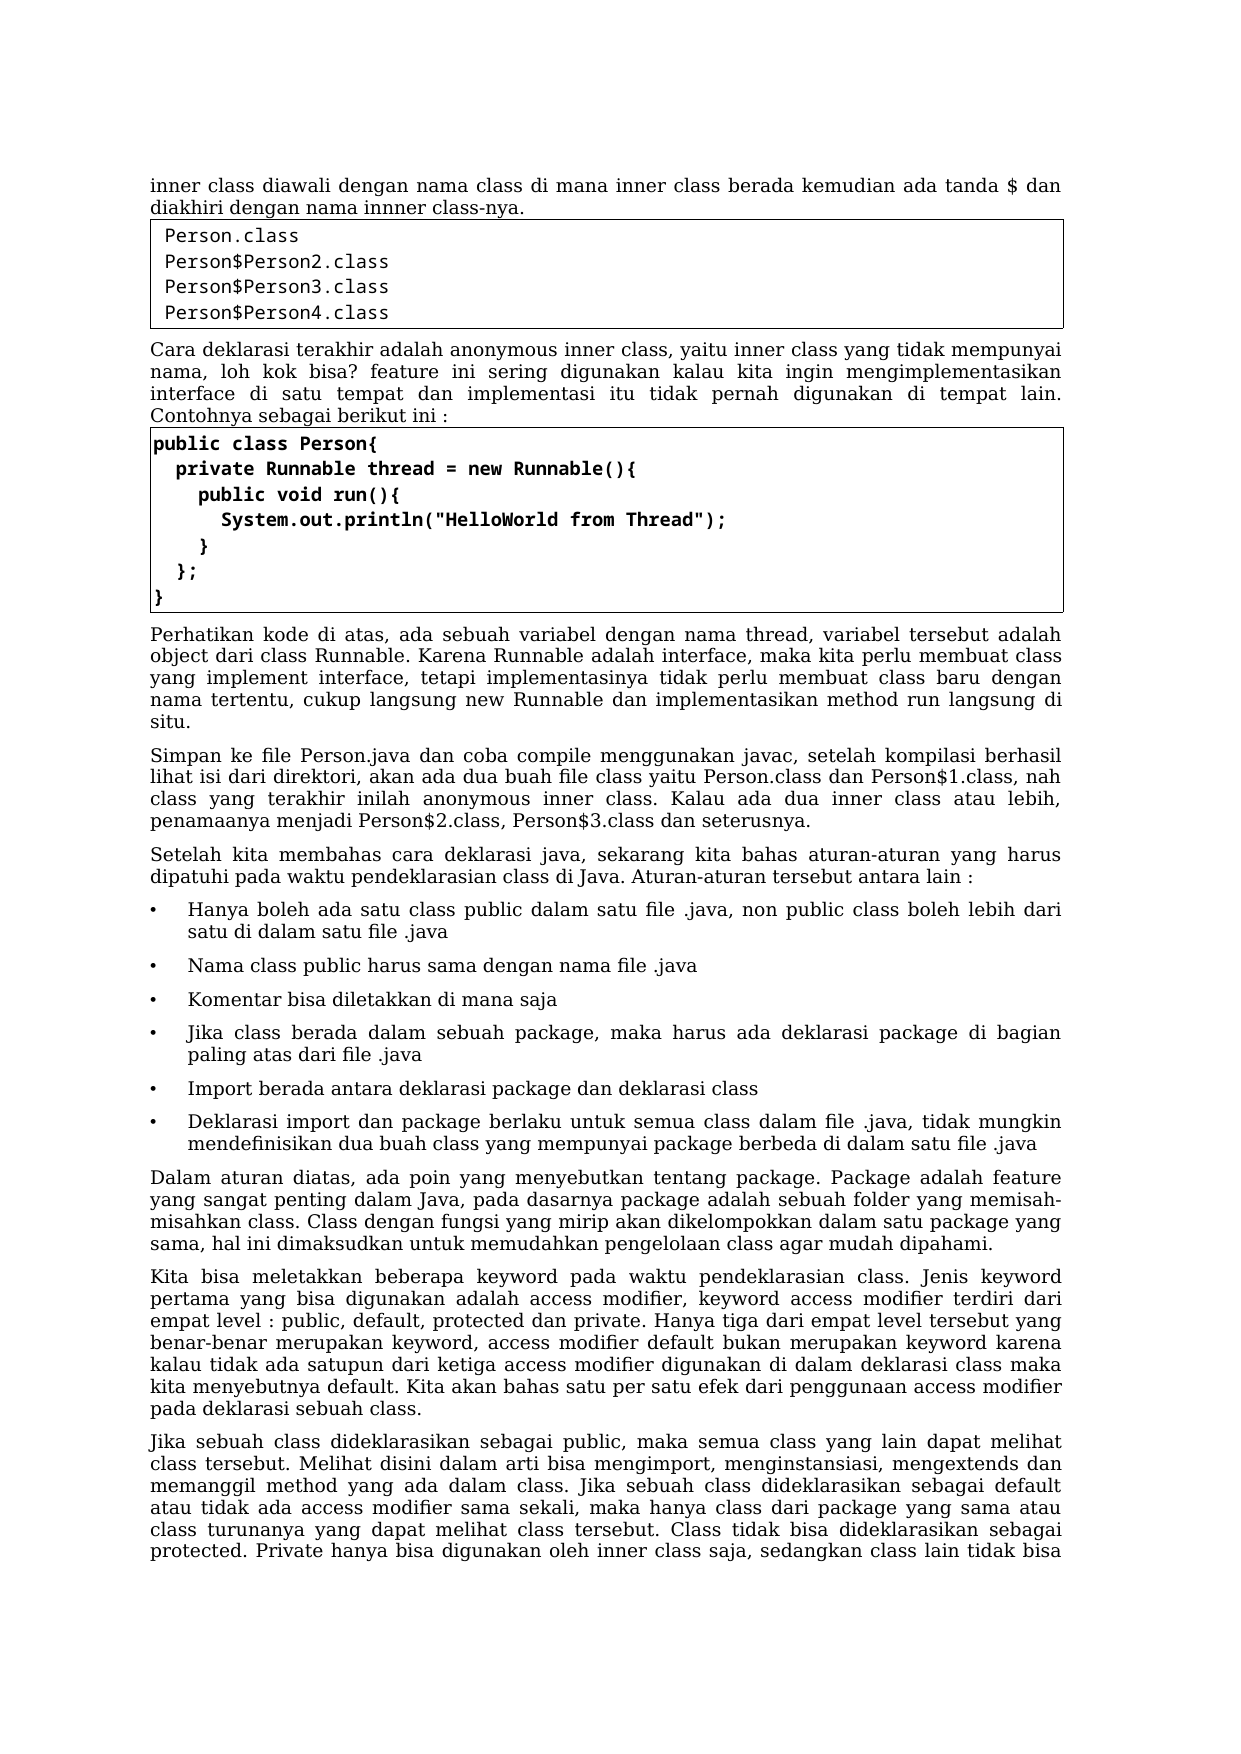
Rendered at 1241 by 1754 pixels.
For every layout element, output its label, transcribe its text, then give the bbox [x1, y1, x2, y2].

list Import berada antara deklarasi package dan deklarasi class [150, 1078, 1063, 1100]
list Nama class public harus sama dengan nama file .java [150, 955, 1063, 977]
text System.out.println("HelloWorld from Thread"); [151, 503, 1063, 529]
text Jika sebuah class dideklarasikan sebagai public, maka semua class yang lain dapat melihat class tersebut. Melihat disini dalam arti bisa mengimport, menginstansiasi, mengextends dan memanggil method yang ada dalam class. Jika sebuah class dideklarasikan sebagai default atau tidak ada access modifier sama sekali, maka hanya class dari package yang sama atau class turunanya yang dapat melihat class tersebut. Class tidak bisa dideklarasikan sebagai protected. Private hanya bisa digunakan oleh inner class saja, sedangkan class lain tidak bisa [150, 1431, 1063, 1562]
list Deklarasi import dan package berlaku untuk semua class dalam file .java, tidak mungkin mendefinisikan dua buah class yang mempunyai package berbeda di dalam satu file .java [150, 1111, 1063, 1155]
text public class Person{ [151, 428, 1063, 452]
text public void run(){ [151, 478, 1063, 503]
text } [151, 529, 1063, 554]
text Cara deklarasi terakhir adalah anonymous inner class, yaitu inner class yang tidak mempunyai nama, loh kok bisa? feature ini sering digunakan kalau kita ingin mengimplementasikan interface di satu tempat dan implementasi itu tidak pernah digunakan di tempat lain. Contohnya sebagai berikut ini : [150, 339, 1063, 427]
text } [151, 580, 1063, 612]
text Person$Person4.class [151, 296, 1063, 328]
list Komentar bisa diletakkan di mana saja [150, 989, 1063, 1011]
text Person.class [151, 220, 1063, 245]
text Dalam aturan diatas, ada poin yang menyebutkan tentang package. Package adalah feature yang sangat penting dalam Java, pada dasarnya package adalah sebuah folder yang memisah-misahkan class. Class dengan fungsi yang mirip akan dikelompokkan dalam satu package yang sama, hal ini dimaksudkan untuk memudahkan pengelolaan class agar mudah dipahami. [150, 1167, 1063, 1254]
list Jika class berada dalam sebuah package, maka harus ada deklarasi package di bagian paling atas dari file .java [150, 1022, 1063, 1066]
text Person$Person2.class [151, 245, 1063, 270]
text Kita bisa meletakkan beberapa keyword pada waktu pendeklarasian class. Jenis keyword pertama yang bisa digunakan adalah access modifier, keyword access modifier terdiri dari empat level : public, default, protected dan private. Hanya tiga dari empat level tersebut yang benar-benar merupakan keyword, access modifier default bukan merupakan keyword karena kalau tidak ada satupun dari ketiga access modifier digunakan di dalam deklarasi class maka kita menyebutnya default. Kita akan bahas satu per satu efek dari penggunaan access modifier pada deklarasi sebuah class. [150, 1266, 1063, 1419]
text Simpan ke file Person.java dan coba compile menggunakan javac, setelah kompilasi berhasil lihat isi dari direktori, akan ada dua buah file class yaitu Person.class dan Person$1.class, nah class yang terakhir inilah anonymous inner class. Kalau ada dua inner class atau lebih, penamaanya menjadi Person$2.class, Person$3.class dan seterusnya. [150, 745, 1063, 832]
text private Runnable thread = new Runnable(){ [151, 452, 1063, 478]
text Perhatikan kode di atas, ada sebuah variabel dengan nama thread, variabel tersebut adalah object dari class Runnable. Karena Runnable adalah interface, maka kita perlu membuat class yang implement interface, tetapi implementasinya tidak perlu membuat class baru dengan nama tertentu, cukup langsung new Runnable dan implementasikan method run langsung di situ. [150, 623, 1063, 733]
text inner class diawali dengan nama class di mana inner class berada kemudian ada tanda $ dan diakhiri dengan nama innner class-nya. [150, 176, 1063, 219]
text }; [151, 554, 1063, 580]
text Person$Person3.class [151, 270, 1063, 296]
text Setelah kita membahas cara deklarasi java, sekarang kita bahas aturan-aturan yang harus dipatuhi pada waktu pendeklarasian class di Java. Aturan-aturan tersebut antara lain : [150, 844, 1063, 888]
list Hanya boleh ada satu class public dalam satu file .java, non public class boleh lebih dari satu di dalam satu file .java [150, 899, 1063, 943]
